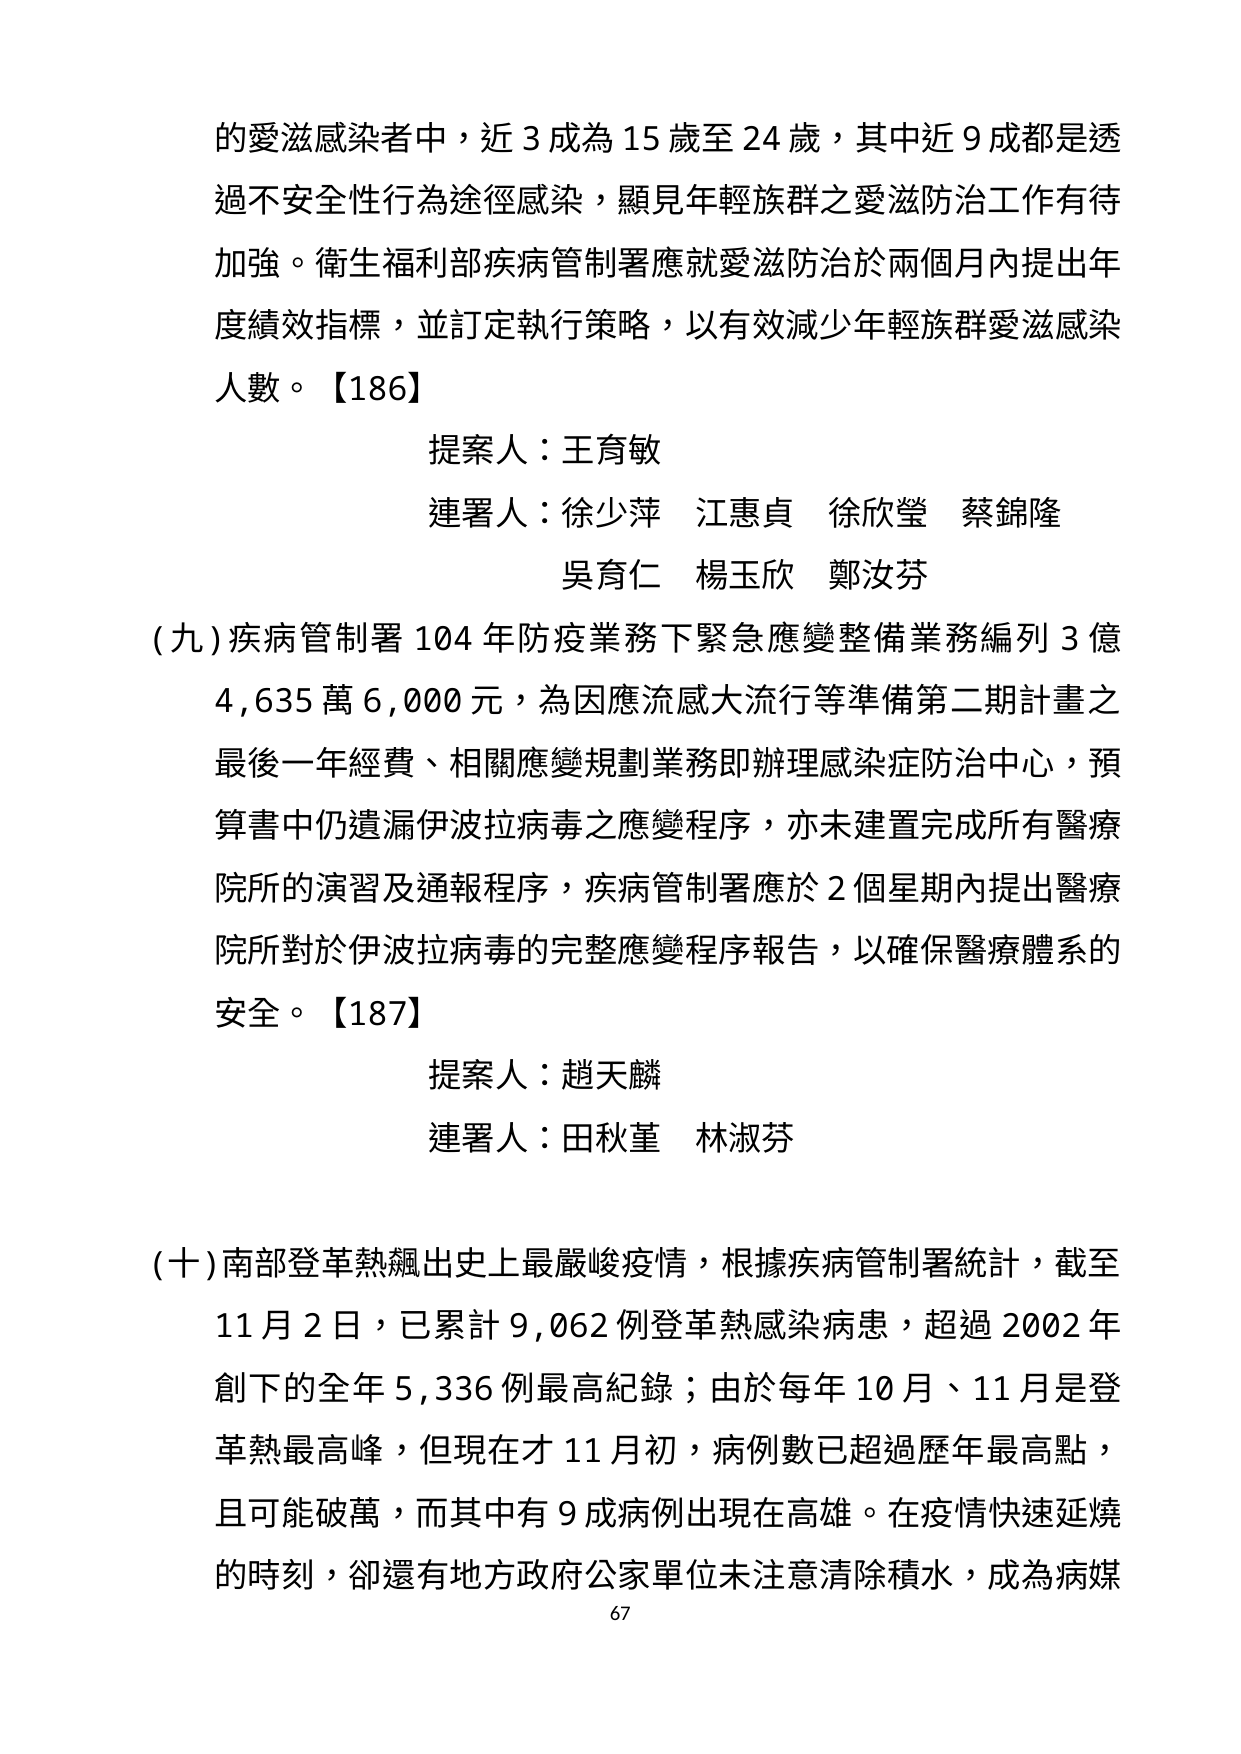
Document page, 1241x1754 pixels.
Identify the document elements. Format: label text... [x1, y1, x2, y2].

text (九)疾病管制署104年防疫業務下緊急應變整備業務編列3億4,635萬6,000元，為因應流感大流行等準備第二期計畫之最後一年經費、相關應變規劃業務即辦理感染症防治中心，預算書中仍遺漏伊波拉病毒之應變程序，亦未建置完成所有醫療院所的演習及通報程序，疾病管制署應於2個星期內提出醫療院所對於伊波拉病毒的完整應變程序報告，以確保醫療體系的安全。【187】 [148, 594, 1122, 1032]
text 連署人：徐少萍 江惠貞 徐欣瑩 蔡錦隆 [151, 469, 1121, 532]
text (十)南部登革熱飆出史上最嚴峻疫情，根據疾病管制署統計，截至11月2日，已累計9,062例登革熱感染病患，超過2002年創下的全年5,336例最高紀錄；由於每年10月、11月是登革熱最高峰，但現在才11月初，病例數已超過歷年最高點，且可能破萬，而其中有9成病例出現在高雄。在疫情快速延燒的時刻，卻還有地方政府公家單位未注意清除積水，成為病媒 [148, 1219, 1122, 1594]
text 的愛滋感染者中，近3成為15歲至24歲，其中近9成都是透過不安全性行為途徑感染，顯見年輕族群之愛滋防治工作有待加強。衛生福利部疾病管制署應就愛滋防治於兩個月內提出年度績效指標，並訂定執行策略，以有效減少年輕族群愛滋感染人數。【186】 [148, 94, 1122, 407]
text 提案人：趙天麟 [151, 1032, 1121, 1094]
text 提案人：王育敏 [151, 407, 1121, 469]
text 吳育仁 楊玉欣 鄭汝芬 [151, 532, 1121, 594]
text 連署人：田秋堇 林淑芬 [151, 1094, 1121, 1157]
